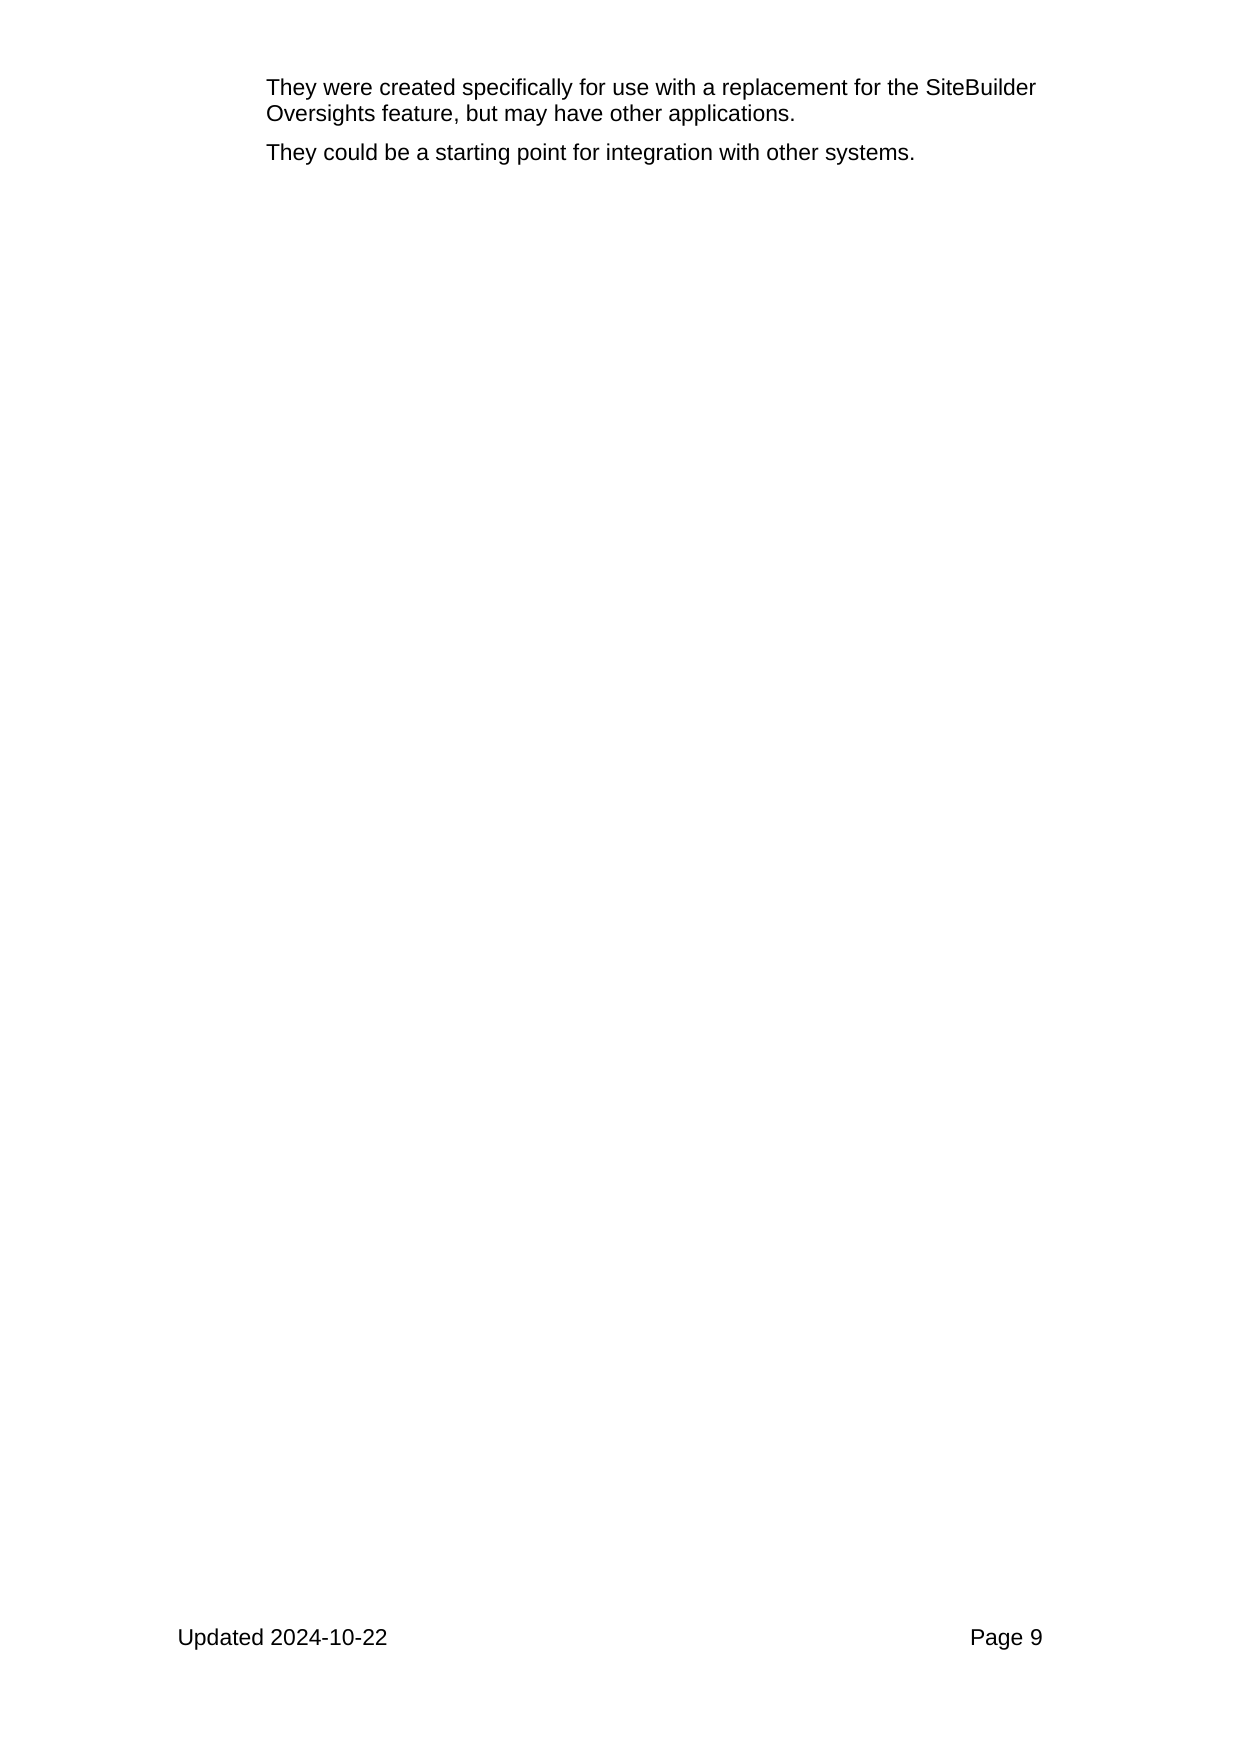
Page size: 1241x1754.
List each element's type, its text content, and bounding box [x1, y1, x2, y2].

text They could be a starting point for integration with other systems. [266, 139, 1063, 165]
text They were created specifically for use with a replacement for the SiteBuilder Oversights feature, but may have other applications. [266, 74, 1063, 127]
